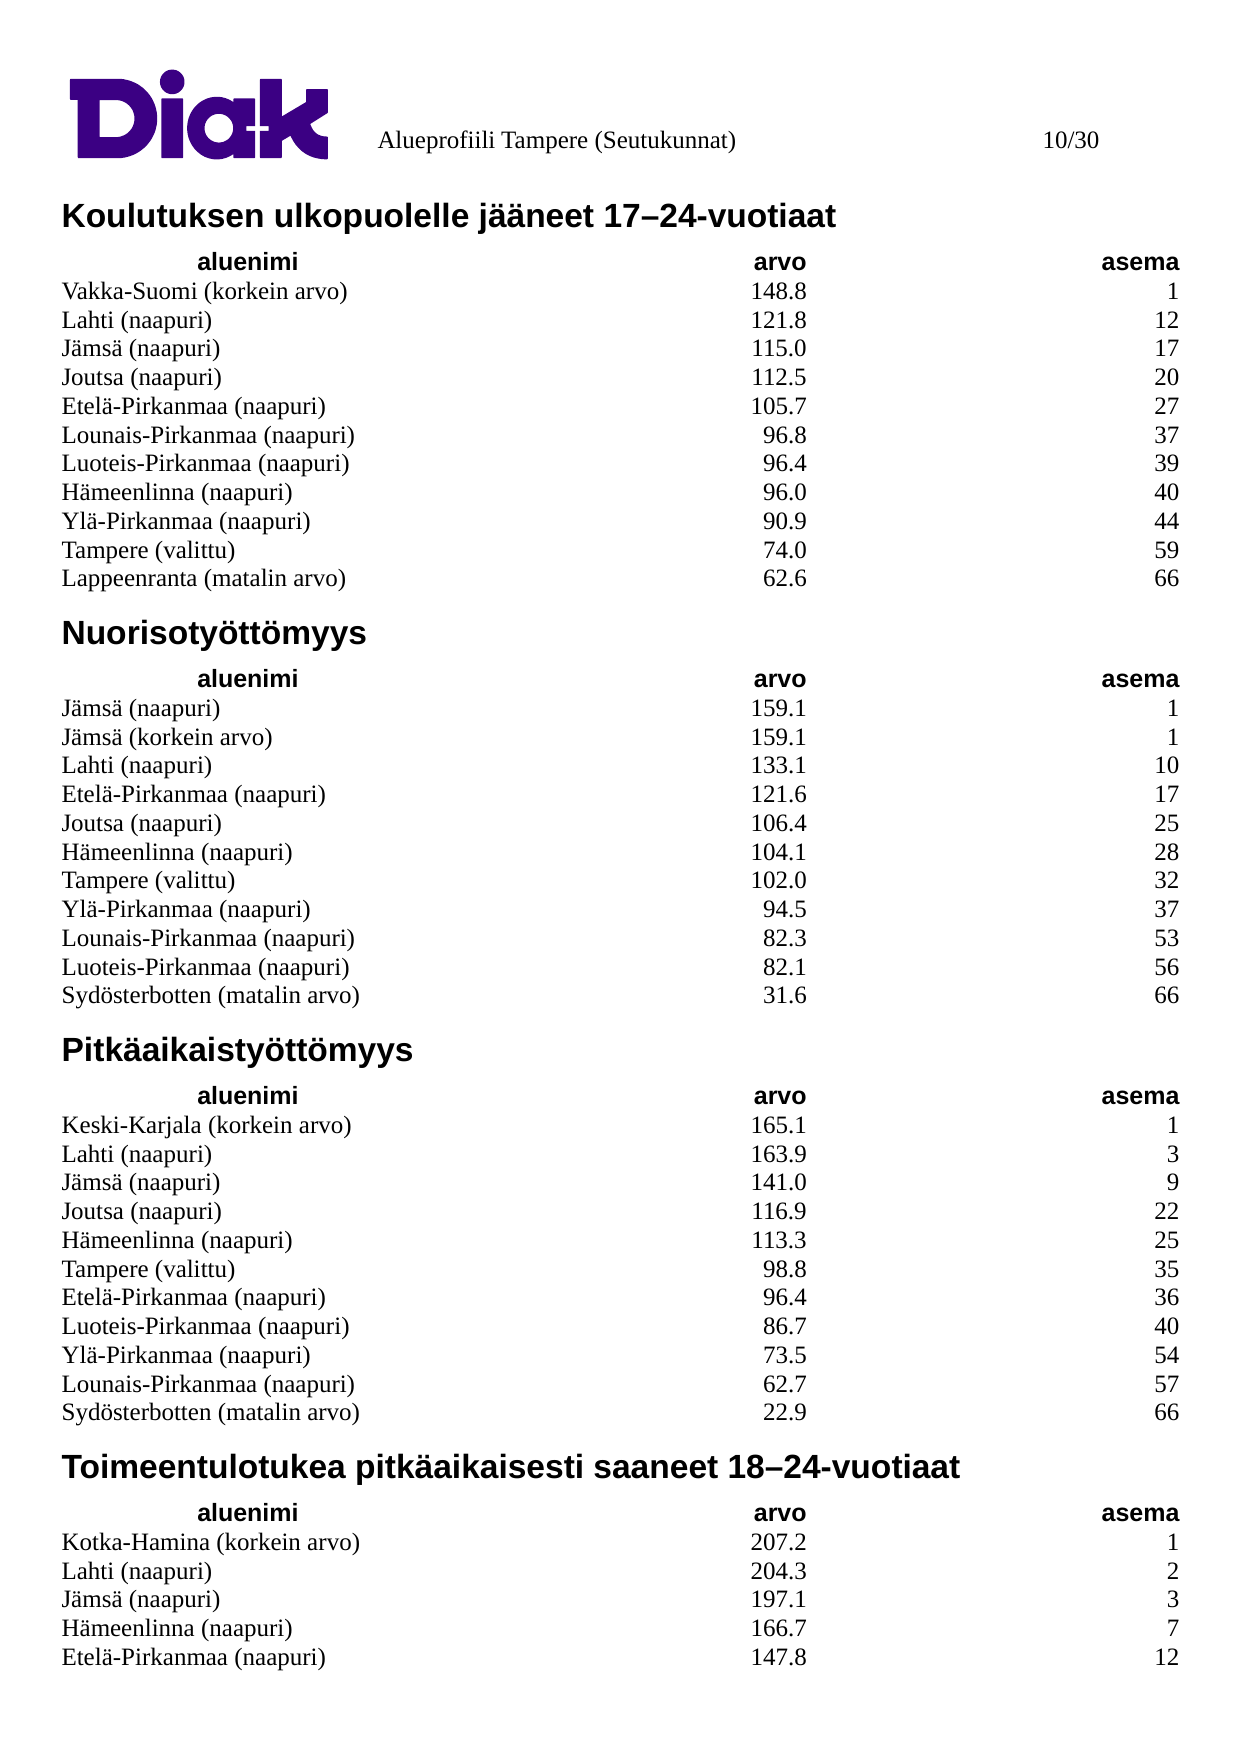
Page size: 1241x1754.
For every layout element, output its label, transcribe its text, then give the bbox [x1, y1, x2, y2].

table_header arvo [434, 247, 806, 276]
table_cell 159.1 [434, 693, 806, 722]
table_cell Jämsä (korkein arvo) [61, 722, 434, 751]
table_header aluenimi [61, 247, 434, 276]
table_cell 31.6 [434, 981, 806, 1009]
table_cell 54 [806, 1340, 1179, 1369]
table_cell 141.0 [434, 1168, 806, 1196]
table_cell 96.4 [434, 1283, 806, 1311]
table_cell Etelä-Pirkanmaa (naapuri) [61, 1283, 434, 1311]
table_cell Etelä-Pirkanmaa (naapuri) [61, 779, 434, 808]
table_cell 10 [806, 751, 1179, 779]
table_cell 40 [806, 477, 1179, 506]
table_cell 82.1 [434, 952, 806, 981]
table_header asema [806, 1081, 1179, 1110]
table_cell Lahti (naapuri) [61, 305, 434, 333]
table_cell 25 [806, 808, 1179, 837]
table_header arvo [434, 664, 806, 693]
table_cell Ylä-Pirkanmaa (naapuri) [61, 1340, 434, 1369]
table_cell 207.2 [434, 1527, 806, 1556]
table_header asema [806, 247, 1179, 276]
table_header aluenimi [61, 1498, 434, 1527]
table_cell 96.4 [434, 449, 806, 477]
table_cell 62.7 [434, 1369, 806, 1397]
table_cell 35 [806, 1254, 1179, 1282]
table_cell Ylä-Pirkanmaa (naapuri) [61, 506, 434, 535]
table_cell Luoteis-Pirkanmaa (naapuri) [61, 952, 434, 981]
table_cell 12 [806, 1642, 1179, 1671]
table_cell 1 [806, 1110, 1179, 1139]
table_cell 66 [806, 564, 1179, 592]
table_cell 116.9 [434, 1196, 806, 1225]
table_cell Etelä-Pirkanmaa (naapuri) [61, 391, 434, 420]
table_cell 204.3 [434, 1556, 806, 1584]
table_cell 17 [806, 779, 1179, 808]
table_cell Luoteis-Pirkanmaa (naapuri) [61, 449, 434, 477]
table_cell 147.8 [434, 1642, 806, 1671]
table_header asema [806, 664, 1179, 693]
table_cell Lappeenranta (matalin arvo) [61, 564, 434, 592]
table_cell 90.9 [434, 506, 806, 535]
table_cell 62.6 [434, 564, 806, 592]
table_cell Hämeenlinna (naapuri) [61, 477, 434, 506]
table_cell 105.7 [434, 391, 806, 420]
table_cell Ylä-Pirkanmaa (naapuri) [61, 894, 434, 923]
subtitle Nuorisotyöttömyys [61, 613, 1179, 652]
table_cell 57 [806, 1369, 1179, 1397]
table_cell Vakka-Suomi (korkein arvo) [61, 276, 434, 305]
table_cell Lounais-Pirkanmaa (naapuri) [61, 420, 434, 448]
table_cell 106.4 [434, 808, 806, 837]
table_cell Kotka-Hamina (korkein arvo) [61, 1527, 434, 1556]
table_cell 102.0 [434, 866, 806, 894]
table_cell Lounais-Pirkanmaa (naapuri) [61, 923, 434, 952]
table_cell 27 [806, 391, 1179, 420]
table_cell 121.8 [434, 305, 806, 333]
table_cell 56 [806, 952, 1179, 981]
table_cell 39 [806, 449, 1179, 477]
table_cell 25 [806, 1225, 1179, 1254]
table_cell 112.5 [434, 362, 806, 391]
table_cell 159.1 [434, 722, 806, 751]
table_cell Lounais-Pirkanmaa (naapuri) [61, 1369, 434, 1397]
table_cell 1 [806, 722, 1179, 751]
table_cell Jämsä (naapuri) [61, 1168, 434, 1196]
table_cell Tampere (valittu) [61, 866, 434, 894]
table_cell Joutsa (naapuri) [61, 808, 434, 837]
table_cell 36 [806, 1283, 1179, 1311]
table_cell Jämsä (naapuri) [61, 1585, 434, 1613]
table_cell Joutsa (naapuri) [61, 1196, 434, 1225]
table_cell 9 [806, 1168, 1179, 1196]
table_cell 44 [806, 506, 1179, 535]
table_cell Sydösterbotten (matalin arvo) [61, 1398, 434, 1426]
subtitle Toimeentulotukea pitkäaikaisesti saaneet 18–24-vuotiaat [61, 1447, 1179, 1486]
table_cell 53 [806, 923, 1179, 952]
table_cell 22.9 [434, 1398, 806, 1426]
table_cell 98.8 [434, 1254, 806, 1282]
table_cell 59 [806, 535, 1179, 563]
table_cell 165.1 [434, 1110, 806, 1139]
table_cell Sydösterbotten (matalin arvo) [61, 981, 434, 1009]
table_cell 66 [806, 1398, 1179, 1426]
table_header aluenimi [61, 1081, 434, 1110]
table_header arvo [434, 1081, 806, 1110]
table_header arvo [434, 1498, 806, 1527]
table_cell 7 [806, 1613, 1179, 1642]
subtitle Pitkäaikaistyöttömyys [61, 1030, 1179, 1069]
table_cell 74.0 [434, 535, 806, 563]
table_cell 1 [806, 1527, 1179, 1556]
table_cell 94.5 [434, 894, 806, 923]
table_cell Lahti (naapuri) [61, 751, 434, 779]
table_cell 2 [806, 1556, 1179, 1584]
table_cell Jämsä (naapuri) [61, 693, 434, 722]
table_cell Etelä-Pirkanmaa (naapuri) [61, 1642, 434, 1671]
table_cell Joutsa (naapuri) [61, 362, 434, 391]
table_cell Lahti (naapuri) [61, 1139, 434, 1167]
table_cell 104.1 [434, 837, 806, 866]
table_cell 113.3 [434, 1225, 806, 1254]
table_cell 96.8 [434, 420, 806, 448]
table_cell 73.5 [434, 1340, 806, 1369]
table_cell 163.9 [434, 1139, 806, 1167]
table_cell 96.0 [434, 477, 806, 506]
table_cell 37 [806, 420, 1179, 448]
table_cell 20 [806, 362, 1179, 391]
table_cell 133.1 [434, 751, 806, 779]
table_cell 32 [806, 866, 1179, 894]
table_cell Jämsä (naapuri) [61, 334, 434, 362]
table_cell Hämeenlinna (naapuri) [61, 1225, 434, 1254]
table_header aluenimi [61, 664, 434, 693]
table_cell Luoteis-Pirkanmaa (naapuri) [61, 1311, 434, 1340]
table_cell 3 [806, 1139, 1179, 1167]
table_cell 66 [806, 981, 1179, 1009]
table_cell 1 [806, 693, 1179, 722]
table_cell 12 [806, 305, 1179, 333]
table_cell 121.6 [434, 779, 806, 808]
table_cell 148.8 [434, 276, 806, 305]
table_header asema [806, 1498, 1179, 1527]
table_cell 3 [806, 1585, 1179, 1613]
table_cell Keski-Karjala (korkein arvo) [61, 1110, 434, 1139]
table_cell 17 [806, 334, 1179, 362]
table_cell 1 [806, 276, 1179, 305]
table_cell 197.1 [434, 1585, 806, 1613]
table_cell 166.7 [434, 1613, 806, 1642]
table_cell Hämeenlinna (naapuri) [61, 837, 434, 866]
table_cell 82.3 [434, 923, 806, 952]
table_cell Tampere (valittu) [61, 535, 434, 563]
subtitle Koulutuksen ulkopuolelle jääneet 17–24-vuotiaat [61, 196, 1179, 235]
table_cell 22 [806, 1196, 1179, 1225]
table_cell 37 [806, 894, 1179, 923]
table_cell Hämeenlinna (naapuri) [61, 1613, 434, 1642]
table_cell 86.7 [434, 1311, 806, 1340]
table_cell 40 [806, 1311, 1179, 1340]
table_cell Lahti (naapuri) [61, 1556, 434, 1584]
table_cell 28 [806, 837, 1179, 866]
table_cell Tampere (valittu) [61, 1254, 434, 1282]
table_cell 115.0 [434, 334, 806, 362]
